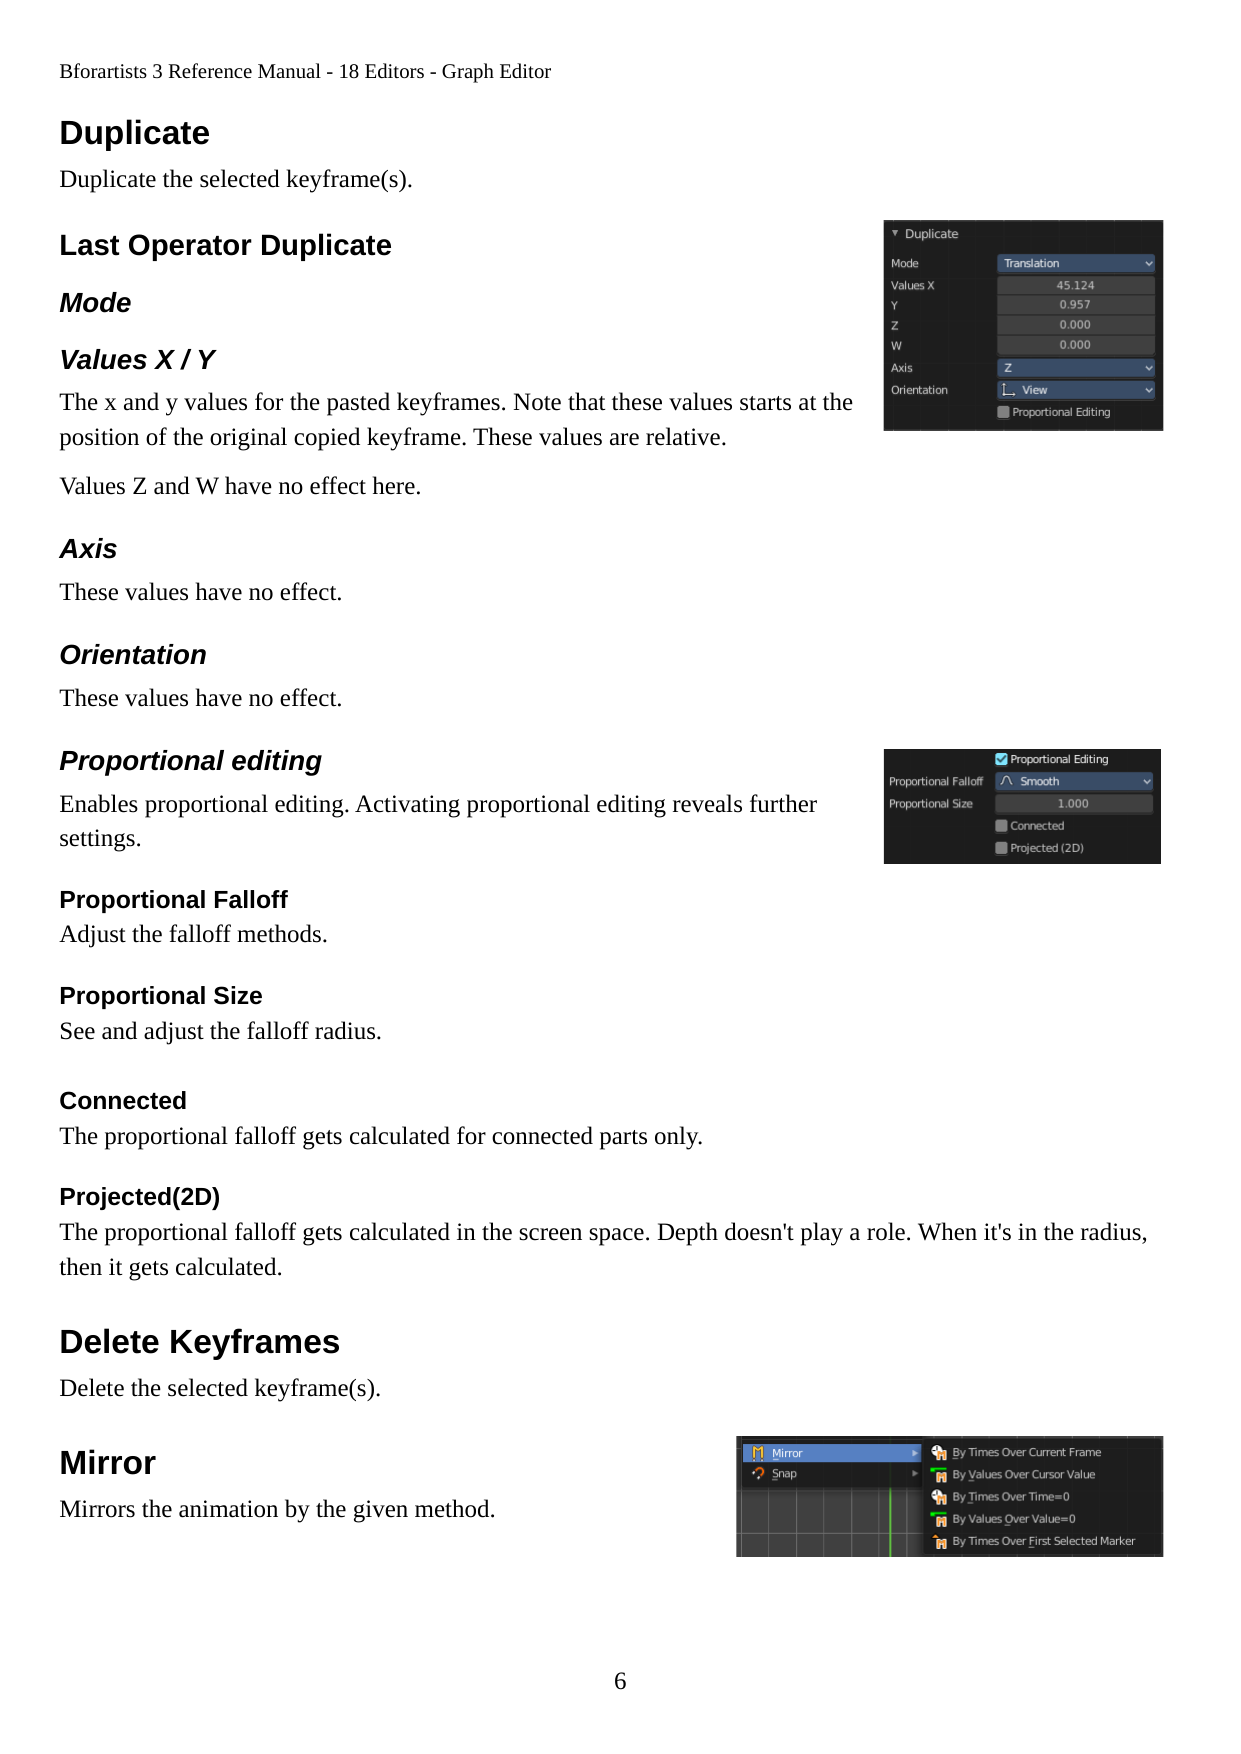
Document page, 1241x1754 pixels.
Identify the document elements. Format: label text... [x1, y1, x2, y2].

text Enables proportional editing. Activating proportional editing reveals further settings. [59, 789, 883, 852]
text Values Z and W have no effect here. [59, 471, 1181, 500]
subtitle Delete Keyframes [59, 1321, 1181, 1360]
text Delete the selected keyframe(s). [59, 1373, 1181, 1401]
text See and adjust the falloff radius. [59, 1016, 1181, 1045]
subtitle Values X / Y [59, 343, 883, 375]
subtitle Proportional editing [59, 744, 1181, 776]
subtitle Projected(2D) [59, 1182, 1181, 1211]
picture [883, 220, 1164, 431]
subtitle Mode [59, 286, 883, 318]
text The proportional falloff gets calculated for connected parts only. [59, 1121, 1181, 1149]
subtitle Last Operator Duplicate [59, 227, 883, 261]
subtitle Axis [59, 532, 1181, 564]
subtitle Mirror [59, 1442, 736, 1481]
text Duplicate the selected keyframe(s). [59, 164, 1181, 192]
subtitle [1164, 343, 1181, 375]
text The proportional falloff gets calculated in the screen space. Depth doesn't play a role. When it's in the radius, then it gets calculated. [59, 1217, 1181, 1280]
picture [883, 749, 1161, 864]
subtitle Connected [59, 1086, 1181, 1114]
subtitle Proportional Size [59, 981, 1181, 1010]
subtitle [1164, 1442, 1181, 1481]
subtitle [1164, 227, 1181, 261]
subtitle Proportional Falloff [59, 885, 1181, 913]
text The x and y values for the pasted keyframes. Note that these values starts at the position of the original copied keyframe. These values are relative. [59, 387, 1181, 451]
text These values have no effect. [59, 683, 1181, 712]
text These values have no effect. [59, 577, 1181, 606]
text Mirrors the animation by the given method. [59, 1494, 736, 1522]
subtitle [1164, 286, 1181, 318]
text Adjust the falloff methods. [59, 919, 1181, 948]
picture [736, 1436, 1164, 1557]
subtitle Duplicate [59, 113, 1181, 151]
subtitle Orientation [59, 638, 1181, 670]
